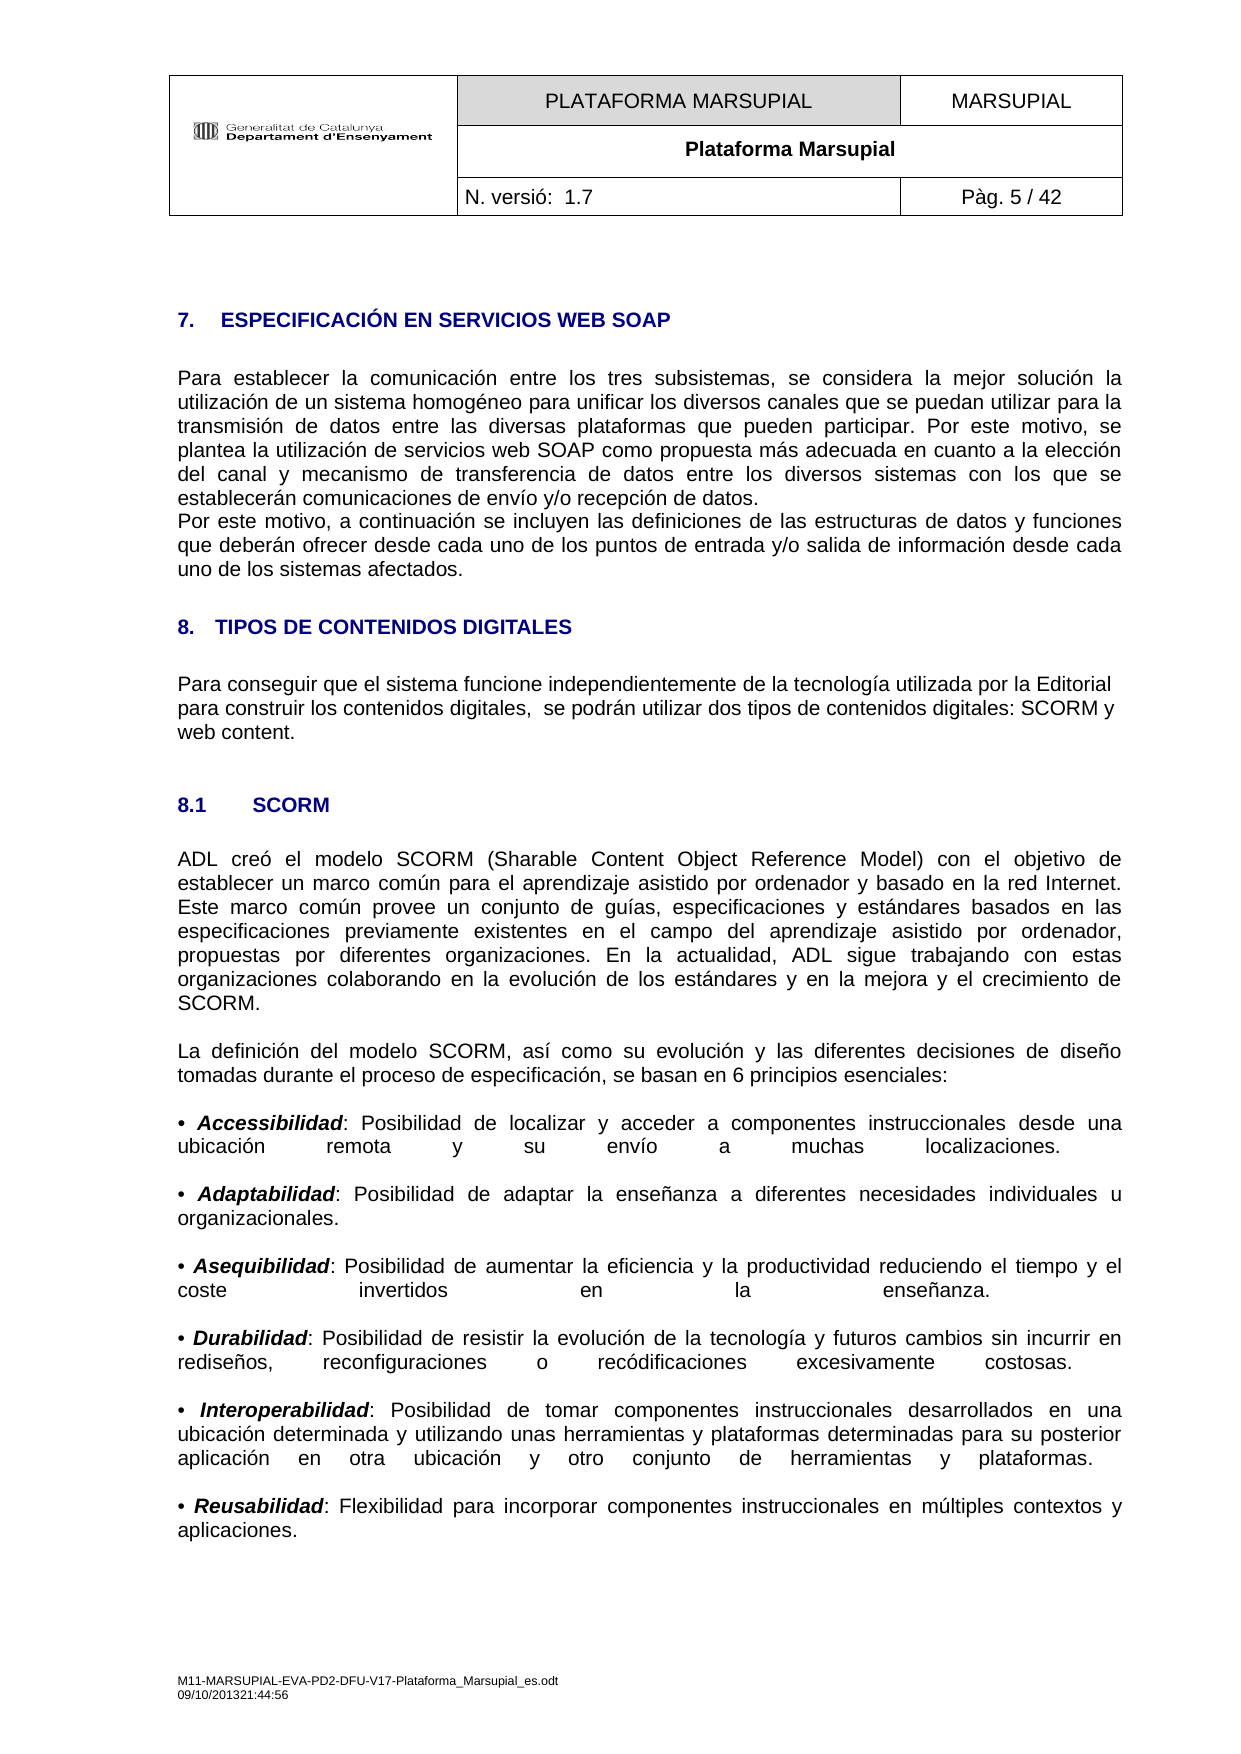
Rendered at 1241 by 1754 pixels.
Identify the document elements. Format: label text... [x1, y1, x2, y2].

text ADL creó el modelo SCORM (Sharable Content Object Reference Model) con el objetivo de establecer un marco común para el aprendizaje asistido por ordenador y basado en la red Internet. Este marco común provee un conjunto de guías, especificaciones y estándares basados en las especificaciones previamente existentes en el campo del aprendizaje asistido por ordenador, propuestas por diferentes organizaciones. En la actualidad, ADL sigue trabajando con estas organizaciones colaborando en la evolución de los estándares y en la mejora y el crecimiento de SCORM. La definición del modelo SCORM, así como su evolución y las diferentes decisiones de diseño tomadas durante el proceso de especificación, se basan en 6 principios esenciales: [177, 823, 1122, 1086]
text Por este motivo, a continuación se incluyen las definiciones de las estructuras de datos y funciones que deberán ofrecer desde cada uno de los puntos de entrada y/o salida de información desde cada uno de los sistemas afectados. [177, 509, 1122, 581]
text Para conseguir que el sistema funcione independientemente de la tecnología utilizada por la Editorial para construir los contenidos digitales, se podrán utilizar dos tipos de contenidos digitales: SCORM y web content. [177, 672, 1122, 744]
text Para establecer la comunicación entre los tres subsistemas, se considera la mejor solución la utilización de un sistema homogéneo para unificar los diversos canales que se puedan utilizar para la transmisión de datos entre las diversas plataformas que pueden participar. Por este motivo, se plantea la utilización de servicios web SOAP como propuesta más adecuada en cuanto a la elección del canal y mecanismo de transferencia de datos entre los diversos sistemas con los que se establecerán comunicaciones de envío y/o recepción de datos. [177, 366, 1122, 509]
subtitle TIPOS DE CONTENIDOS DIGITALES [177, 614, 1122, 638]
text • Accessibilidad: Posibilidad de localizar y acceder a componentes instruccionales desde una ubicación remota y su envío a muchas localizaciones. • Adaptabilidad: Posibilidad de adaptar la enseñanza a diferentes necesidades individuales u organizacionales. • Asequibilidad: Posibilidad de aumentar la eficiencia y la productividad reduciendo el tiempo y el coste invertidos en la enseñanza. • Durabilidad: Posibilidad de resistir la evolución de la tecnología y futuros cambios sin incurrir en rediseños, reconfiguraciones o recódificaciones excesivamente costosas. • Interoperabilidad: Posibilidad de tomar componentes instruccionales desarrollados en una ubicación determinada y utilizando unas herramientas y plataformas determinadas para su posterior aplicación en otra ubicación y otro conjunto de herramientas y plataformas. • Reusabilidad: Flexibilidad para incorporar componentes instruccionales en múltiples contextos y aplicaciones. [177, 1086, 1122, 1542]
subtitle ESPECIFICACIÓN EN SERVICIOS WEB SOAP [177, 308, 1122, 332]
subtitle SCORM [177, 793, 1122, 817]
